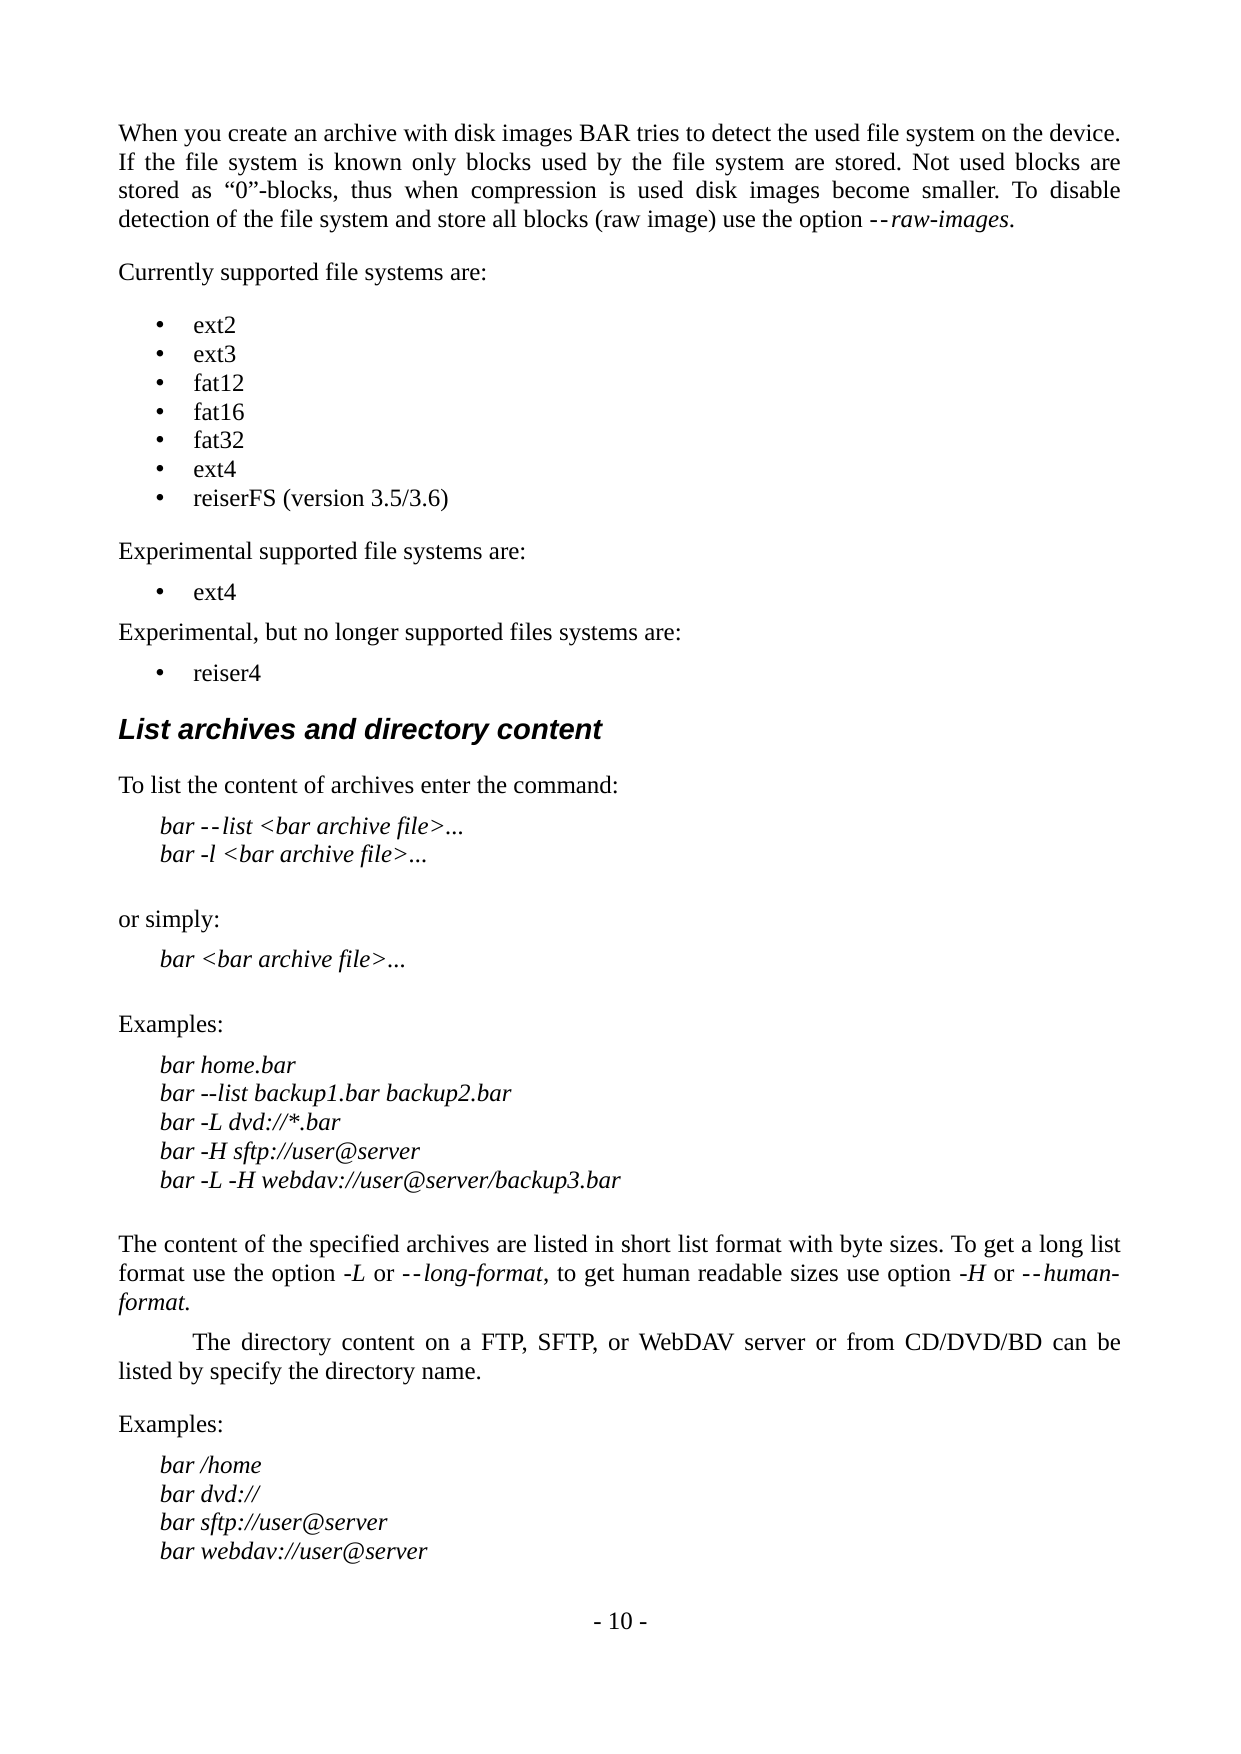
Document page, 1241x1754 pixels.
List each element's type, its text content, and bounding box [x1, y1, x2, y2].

text bar webdav://user@server [159, 1536, 1122, 1565]
list ext2 [156, 310, 1122, 339]
list fat12 [156, 368, 1122, 397]
text bar /home [159, 1450, 1122, 1479]
list fat32 [156, 425, 1122, 454]
text bar --list backup1.bar backup2.bar [159, 1078, 1122, 1107]
text The directory content on a FTP, SFTP, or WebDAV server or from CD/DVD/BD can be listed by specify the directory name. [118, 1327, 1122, 1385]
subtitle List archives and directory content [118, 712, 1122, 746]
text bar -L -H webdav://user@server/backup3.bar [159, 1165, 1122, 1193]
text When you create an archive with disk images BAR tries to detect the used file system on the device. If the file system is known only blocks used by the file system are stored. Not used blocks are stored as “0”-blocks, thus when compression is used disk images become smaller. To disable detection of the file system and store all blocks (raw image) use the option ‑‑raw-images. [118, 118, 1122, 233]
list ext3 [156, 339, 1122, 368]
text bar -L dvd://*.bar [159, 1107, 1122, 1136]
list reiserFS (version 3.5/3.6) [156, 483, 1122, 512]
text bar <bar archive file>... [159, 944, 1122, 973]
text bar -l <bar archive file>... [159, 839, 1122, 868]
text To list the content of archives enter the command: [118, 770, 1122, 799]
text Currently supported file systems are: [118, 257, 1122, 286]
text Examples: [118, 1009, 1122, 1038]
text or simply: [118, 904, 1122, 933]
text bar -H sftp://user@server [159, 1136, 1122, 1165]
text The content of the specified archives are listed in short list format with byte sizes. To get a long list format use the option -L or ‑‑long-format, to get human readable sizes use option -H or ‑‑human-format. [118, 1229, 1122, 1315]
text Examples: [118, 1409, 1122, 1438]
list ext4 [156, 577, 1122, 606]
text bar dvd:// [159, 1479, 1122, 1507]
text bar ‑‑list <bar archive file>... [159, 811, 1122, 839]
text Experimental supported file systems are: [118, 536, 1122, 565]
list fat16 [156, 397, 1122, 425]
text Experimental, but no longer supported files systems are: [118, 617, 1122, 646]
list reiser4 [156, 658, 1122, 687]
text bar home.bar [159, 1050, 1122, 1078]
list ext4 [156, 454, 1122, 483]
text bar sftp://user@server [159, 1507, 1122, 1536]
